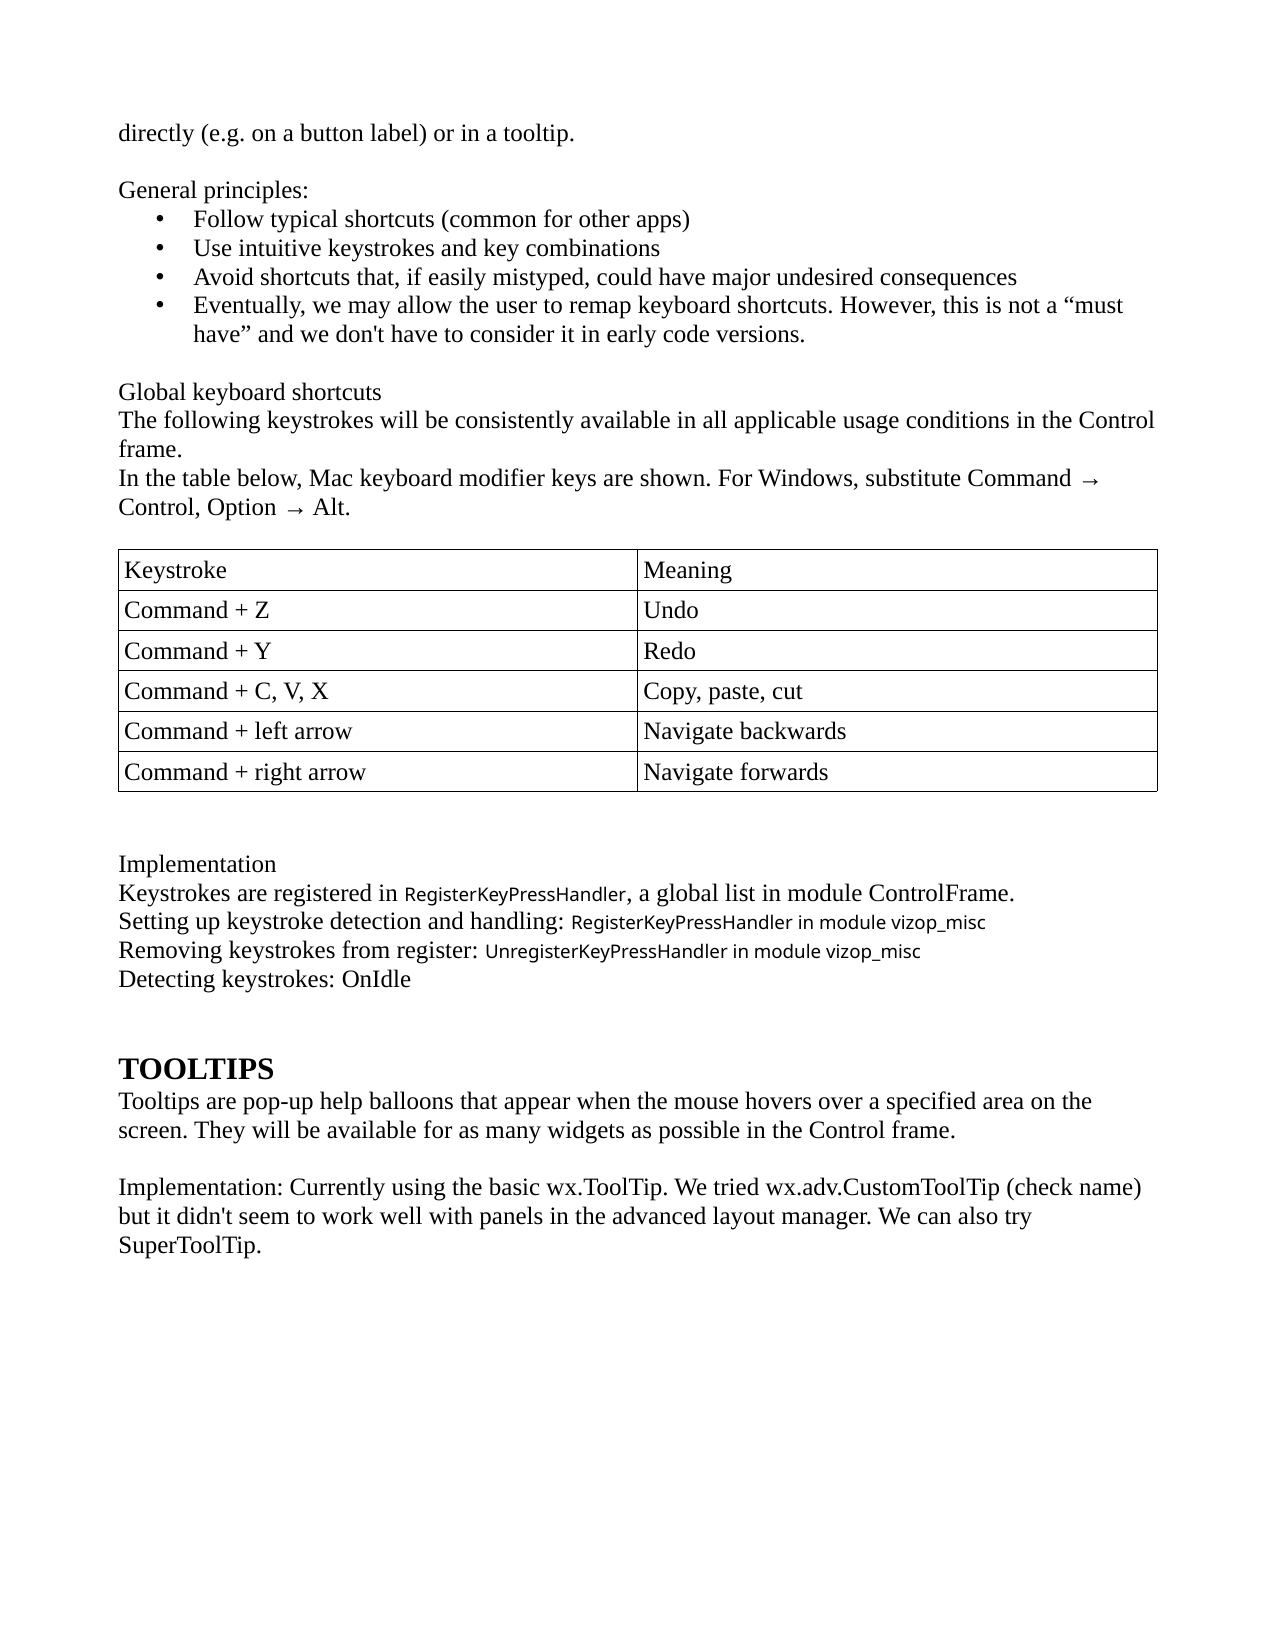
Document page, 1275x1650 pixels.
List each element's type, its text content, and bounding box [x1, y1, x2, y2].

table_cell Command + right arrow [119, 752, 637, 791]
text Keystrokes are registered in RegisterKeyPressHandler, a global list in module ControlFrame. [118, 878, 1157, 906]
list Follow typical shortcuts (common for other apps) [156, 204, 1157, 233]
text In the table below, Mac keyboard modifier keys are shown. For Windows, substitute Command → Control, Option → Alt. [118, 463, 1157, 521]
table_cell Copy, paste, cut [638, 671, 1157, 711]
text Setting up keystroke detection and handling: RegisterKeyPressHandler in module vizop_misc [118, 906, 1157, 935]
text Global keyboard shortcuts [118, 377, 1157, 406]
list Avoid shortcuts that, if easily mistyped, could have major undesired consequences [156, 262, 1157, 291]
table_header Meaning [638, 550, 1157, 590]
table_cell Command + left arrow [119, 712, 637, 751]
text Implementation [118, 849, 1157, 878]
table_cell Redo [638, 631, 1157, 670]
table_header Keystroke [119, 550, 637, 590]
table_cell Command + C, V, X [119, 671, 637, 711]
text directly (e.g. on a button label) or in a tooltip. [118, 118, 1157, 147]
list Use intuitive keystrokes and key combinations [156, 233, 1157, 262]
text General principles: [118, 176, 1157, 204]
text TOOLTIPS [118, 1050, 1157, 1086]
list Eventually, we may allow the user to remap keyboard shortcuts. However, this is not a “must have” and we don't have to consider it in early code versions. [156, 291, 1157, 348]
text Detecting keystrokes: OnIdle [118, 964, 1157, 993]
table_cell Command + Y [119, 631, 637, 670]
text Implementation: Currently using the basic wx.ToolTip. We tried wx.adv.CustomToolTip (check name) but it didn't seem to work well with panels in the advanced layout manager. We can also try SuperToolTip. [118, 1172, 1157, 1258]
table_cell Undo [638, 591, 1157, 630]
table_cell Navigate backwards [638, 712, 1157, 751]
table_cell Navigate forwards [638, 752, 1157, 791]
text Tooltips are pop-up help balloons that appear when the mouse hovers over a specified area on the screen. They will be available for as many widgets as possible in the Control frame. [118, 1086, 1157, 1143]
table_cell Command + Z [119, 591, 637, 630]
text Removing keystrokes from register: UnregisterKeyPressHandler in module vizop_misc [118, 935, 1157, 964]
text The following keystrokes will be consistently available in all applicable usage conditions in the Control frame. [118, 406, 1157, 463]
